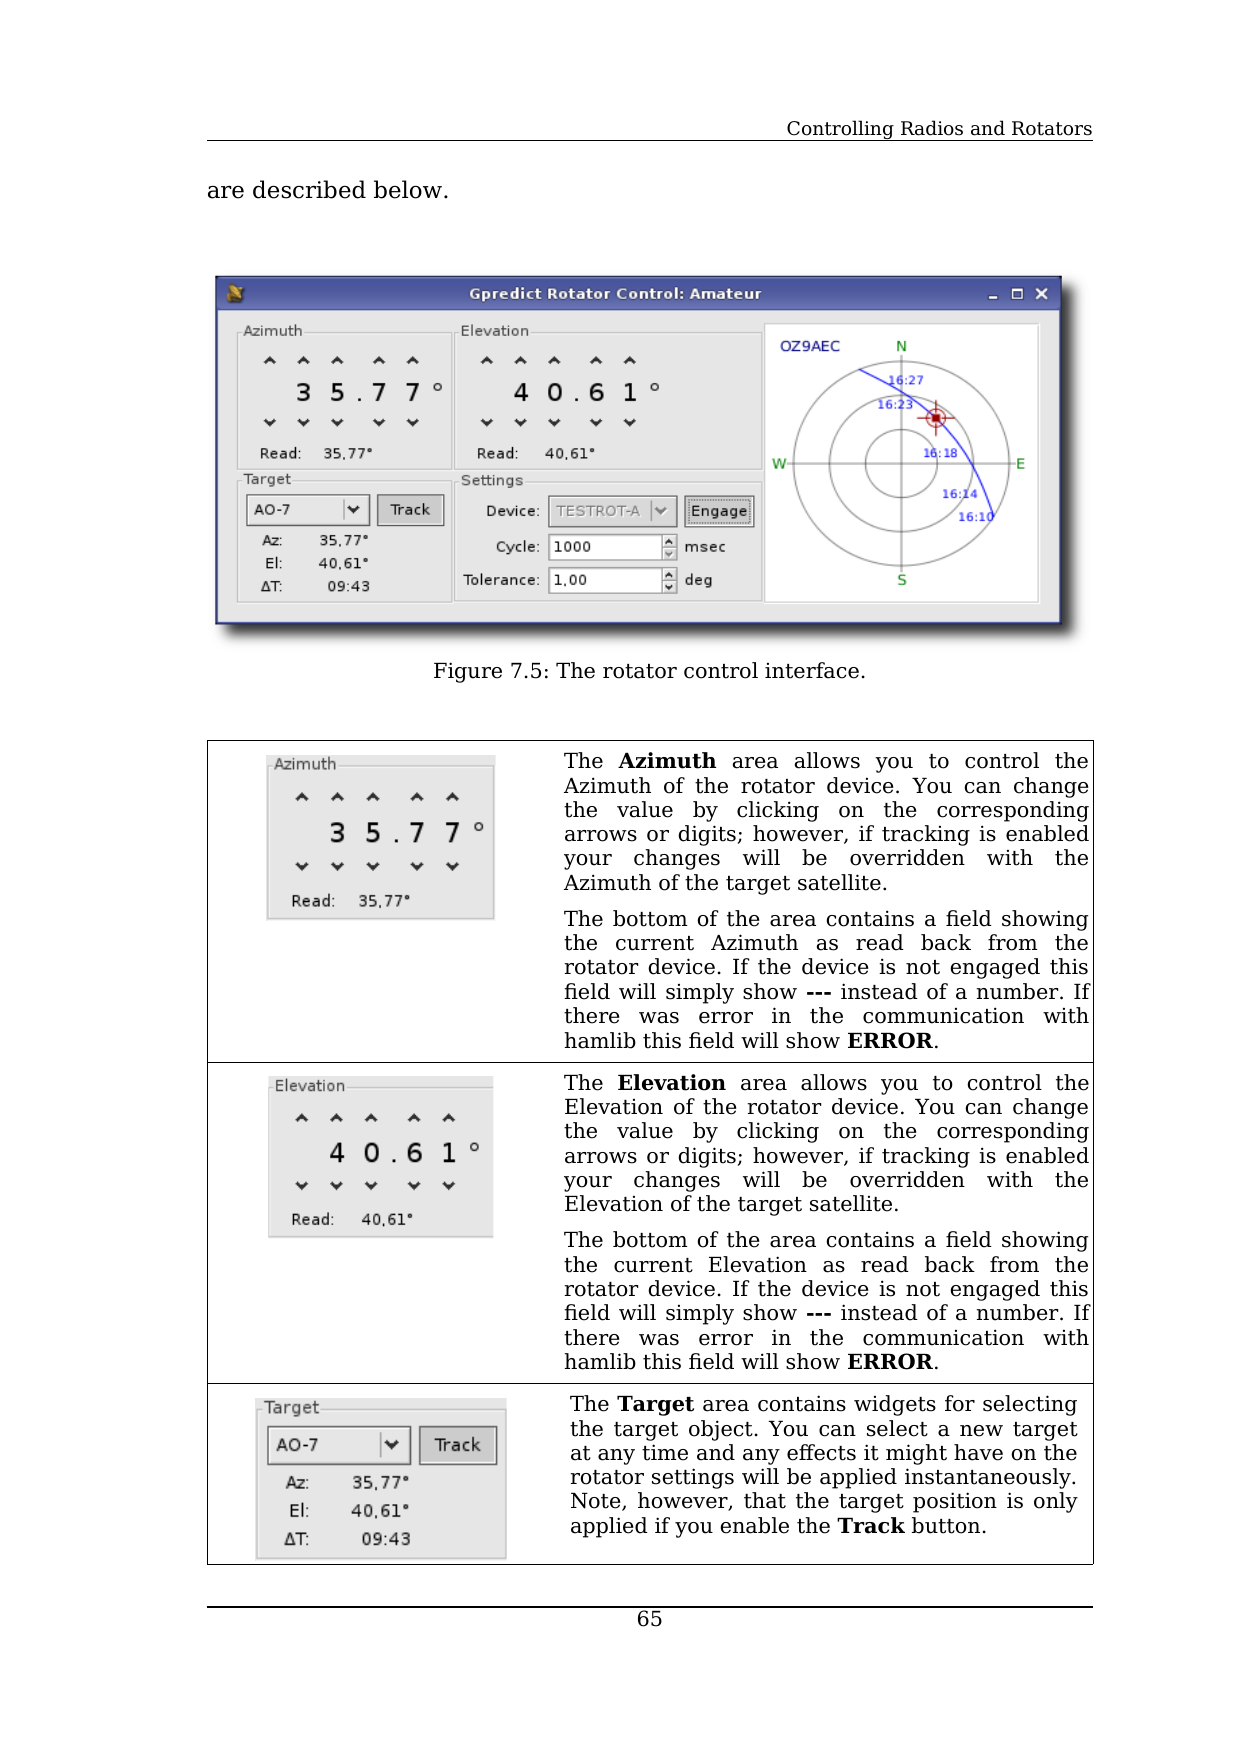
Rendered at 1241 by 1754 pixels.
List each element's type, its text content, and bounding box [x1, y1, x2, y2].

picture [206, 268, 1093, 654]
table_header The Azimuth area allows you to control the Azimuth of the rotator device. You can change the value by clicking on the corresponding arrows or digits; however, if tracking is enabled your changes will be overridden with the Azimuth of the target satellite. The bottom of the area contains a field showing the current Azimuth as read back from the rotator device. If the device is not engaged this field will simply show --- instead of a number. If there was error in the communication with hamlib this field will show ERROR. [555, 741, 1093, 1062]
text are described below. [207, 177, 1093, 204]
table_cell The Elevation area allows you to control the Elevation of the rotator device. You can change the value by clicking on the corresponding arrows or digits; however, if tracking is enabled your changes will be overridden with the Elevation of the target satellite. The bottom of the area contains a field showing the current Elevation as read back from the rotator device. If the device is not engaged this field will simply show --- instead of a number. If there was error in the communication with hamlib this field will show ERROR. [555, 1063, 1093, 1383]
table_header [208, 741, 555, 1062]
table_cell [208, 1063, 555, 1383]
picture [268, 1076, 494, 1239]
table_cell The Target area contains widgets for selecting the target object. You can select a new target at any time and any effects it might have on the rotator settings will be applied instantaneously. Note, however, that the target position is only applied if you enable the Track button. [555, 1384, 1093, 1563]
picture [266, 755, 496, 921]
text Figure 7.5: The rotator control interface. [207, 654, 1093, 683]
table_cell [208, 1384, 555, 1563]
picture [255, 1398, 507, 1561]
